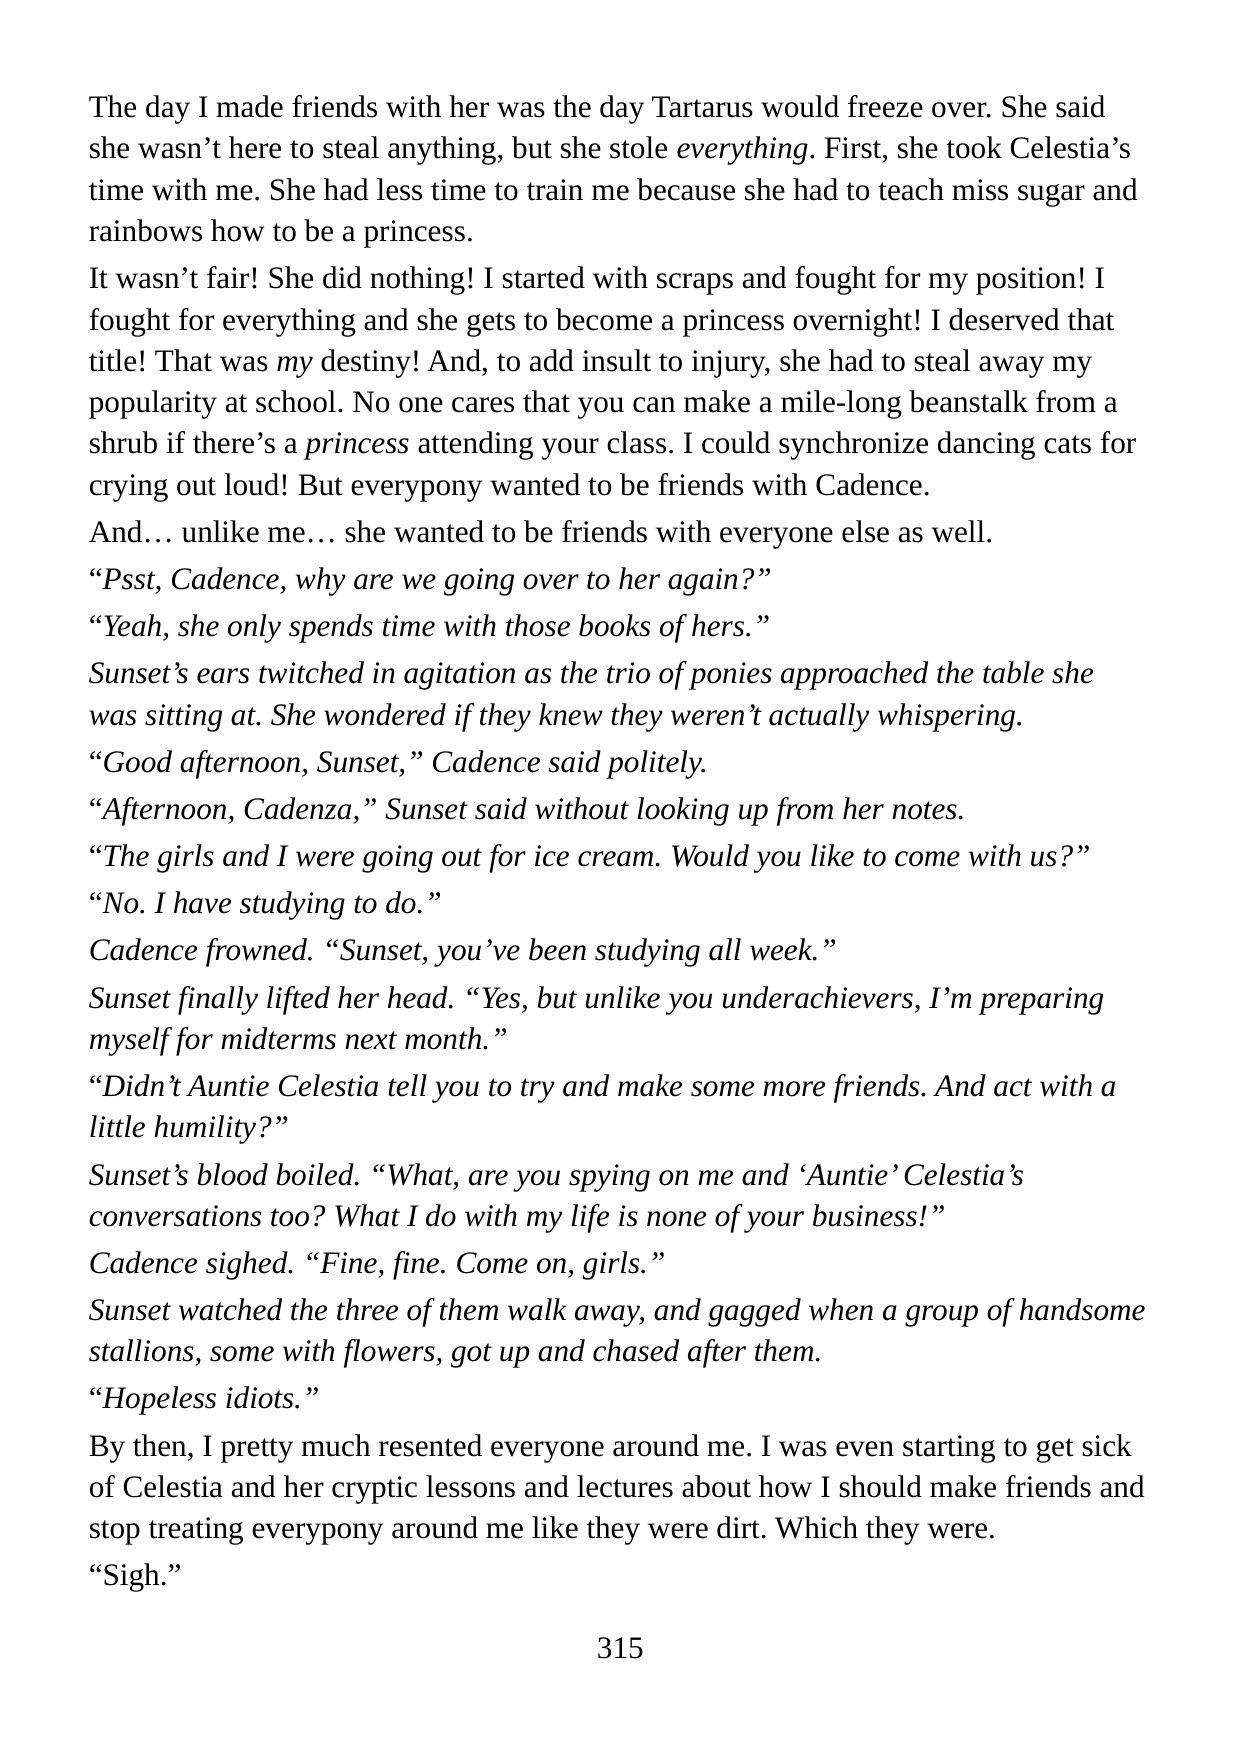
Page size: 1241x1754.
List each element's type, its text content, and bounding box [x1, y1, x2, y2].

text “Good afternoon, Sunset,” Cadence said politely. [88, 743, 1152, 779]
text By then, I pretty much resented everyone around me. I was even starting to get sick of Celestia and her cryptic lessons and lectures about how I should make friends and stop treating everypony around me like they were dirt. Which they were. [88, 1427, 1152, 1545]
text “Hopeless idiots.” [88, 1380, 1152, 1416]
text Sunset’s ears twitched in agitation as the trio of ponies approached the table she was sitting at. She wondered if they knew they weren’t actually whispering. [88, 654, 1152, 732]
text “Sigh.” [88, 1557, 1152, 1593]
text Sunset’s blood boiled. “What, are you spying on me and ‘Auntie’ Celestia’s conversations too? What I do with my life is none of your business!” [88, 1156, 1152, 1233]
text Sunset watched the three of them walk away, and gagged when a group of handsome stallions, some with flowers, got up and chased after them. [88, 1291, 1152, 1368]
text “Psst, Cadence, why are we going over to her again?” [88, 560, 1152, 596]
text Sunset finally lifted her head. “Yes, but unlike you underachievers, I’m preparing myself for midterms next month.” [88, 979, 1152, 1056]
text “Yeah, she only spends time with those books of hers.” [88, 607, 1152, 643]
text “No. I have studying to do.” [88, 884, 1152, 920]
text “Afternoon, Cadenza,” Sunset said without looking up from her notes. [88, 790, 1152, 826]
text Cadence frowned. “Sunset, you’ve been studying all week.” [88, 932, 1152, 968]
text “The girls and I were going out for ice cream. Would you like to come with us?” [88, 837, 1152, 873]
text Cadence sighed. “Fine, fine. Come on, girls.” [88, 1244, 1152, 1280]
text And… unlike me… she wanted to be friends with everyone else as well. [88, 513, 1152, 549]
text “Didn’t Auntie Celestia tell you to try and make some more friends. And act with a little humility?” [88, 1067, 1152, 1144]
text The day I made friends with her was the day Tartarus would freeze over. She said she wasn’t here to steal anything, but she stole everything. First, she took Celestia’s time with me. She had less time to train me because she had to teach miss sugar and rainbows how to be a princess. [88, 88, 1152, 248]
text It wasn’t fair! She did nothing! I started with scraps and fought for my position! I fought for everything and she gets to become a princess overnight! I deserved that title! That was my destiny! And, to add insult to injury, she had to steal away my popularity at school. No one cares that you can make a mile-long beanstalk from a shrub if there’s a princess attending your class. I could synchronize dancing cats for crying out loud! But everypony wanted to be friends with Cadence. [88, 259, 1152, 502]
